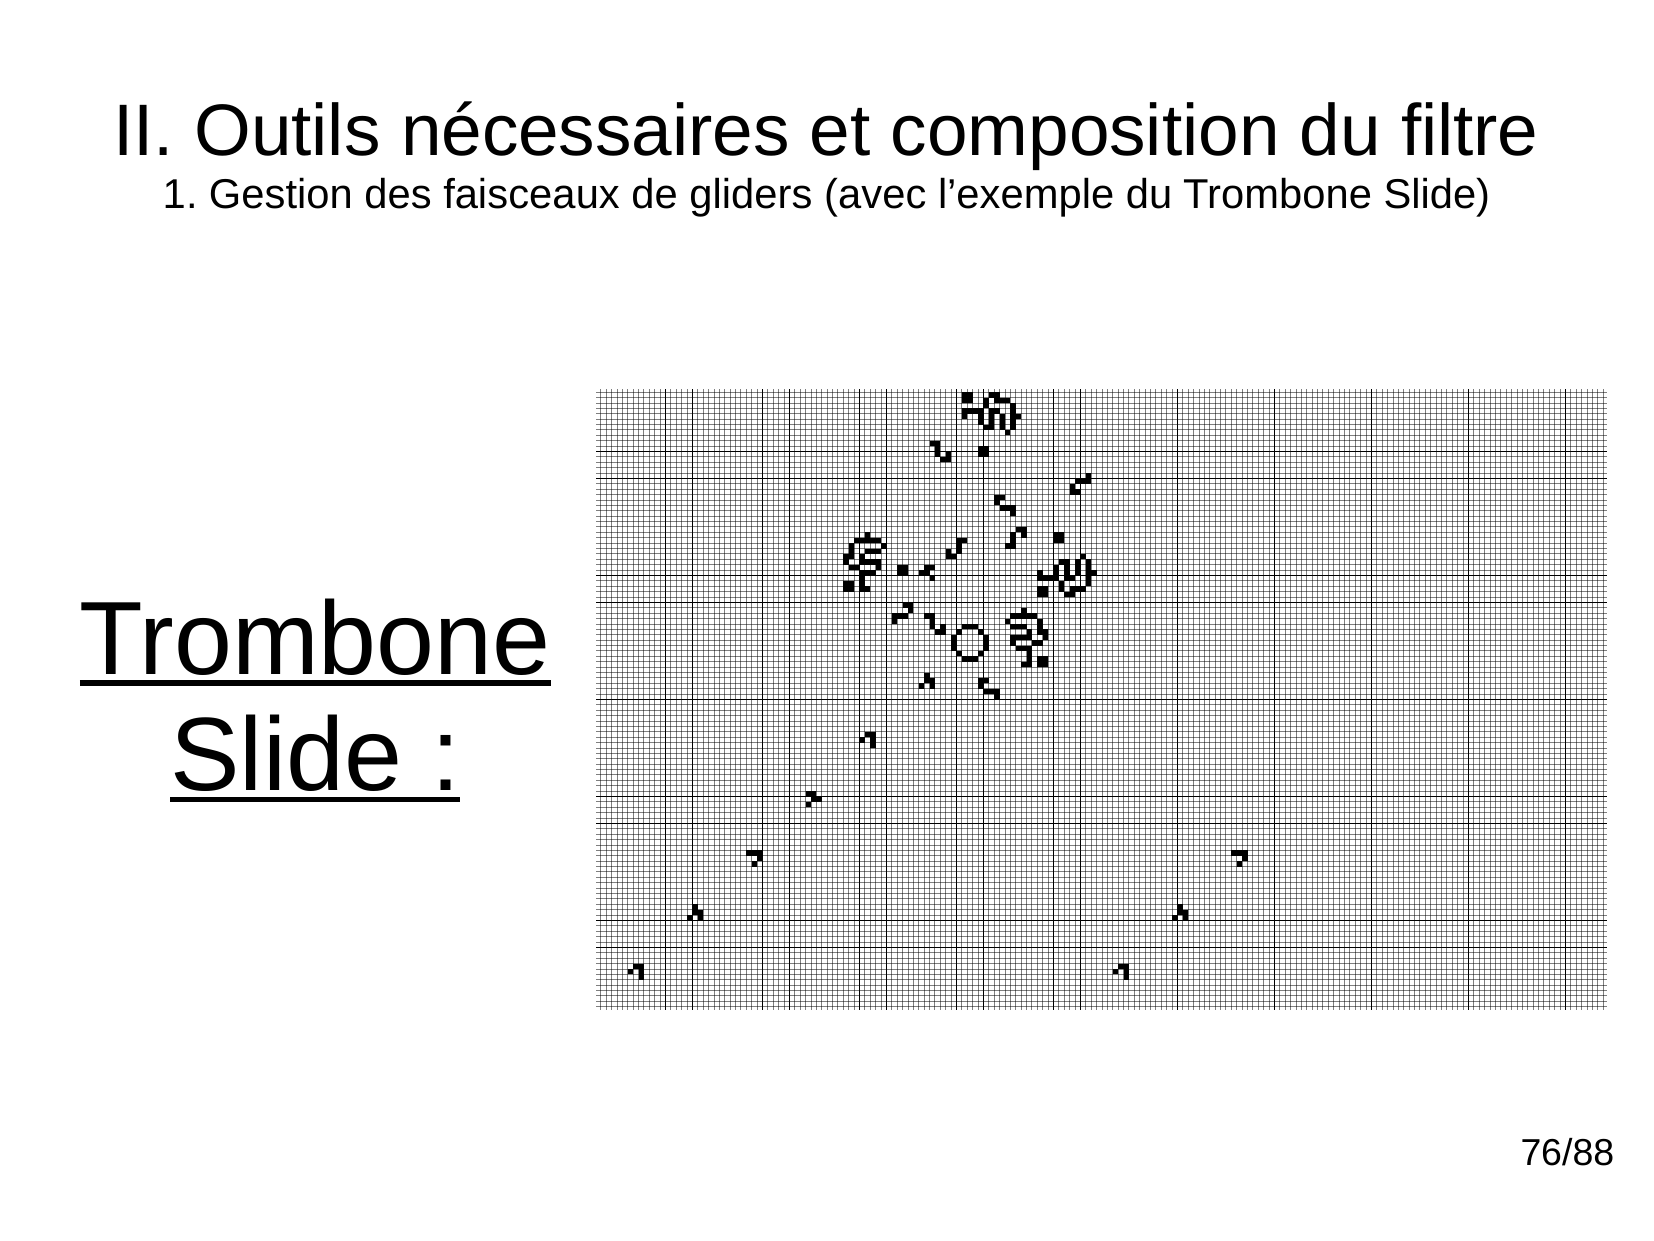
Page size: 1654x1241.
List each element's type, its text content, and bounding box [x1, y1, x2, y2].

title II. Outils nécessaires et composition du filtre 1. Gestion des faisceaux de gliders (avec l’exemple du Trombone Slide) [82, 49, 1571, 257]
picture [596, 389, 1607, 1010]
text_box <number>/88 [1505, 1124, 1654, 1182]
text_box Trombone Slide : [65, 572, 566, 821]
